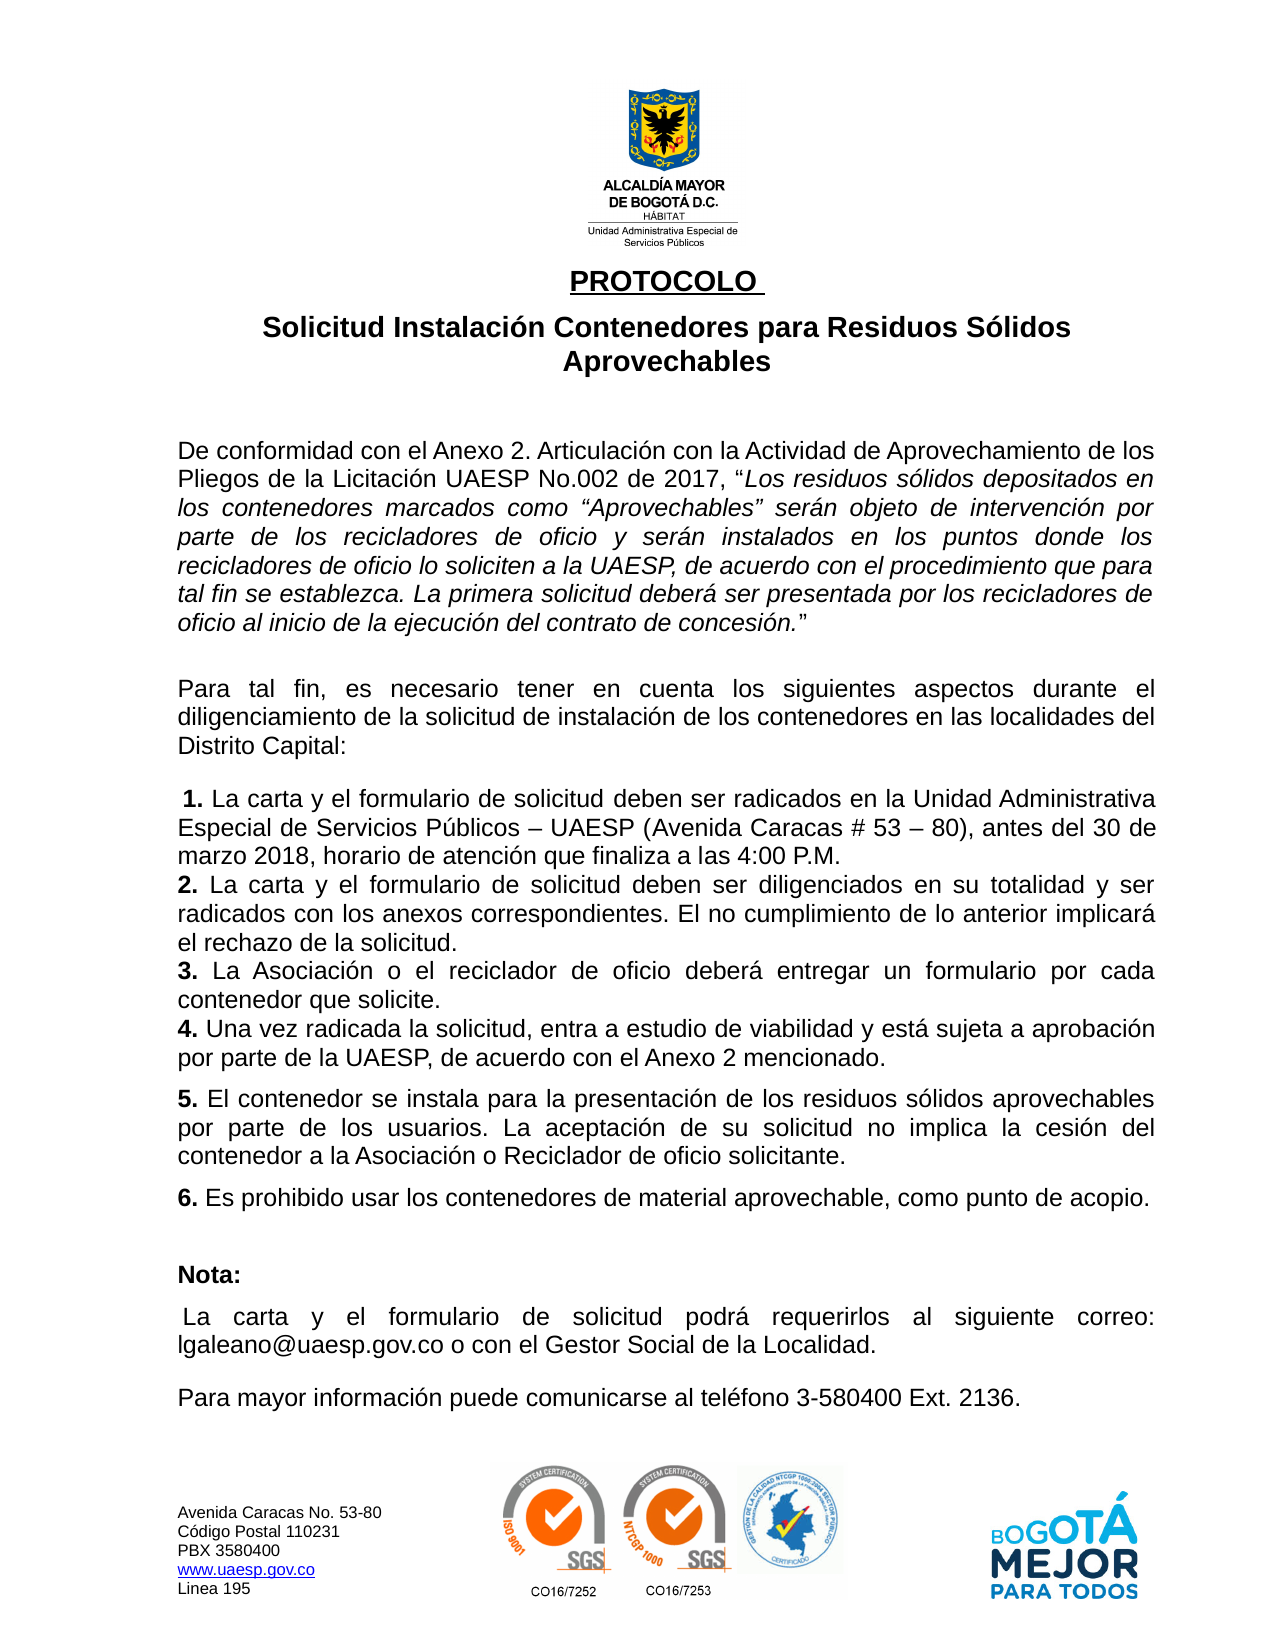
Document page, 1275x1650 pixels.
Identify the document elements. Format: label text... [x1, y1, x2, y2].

text 6. Es prohibido usar los contenedores de material aprovechable, como punto de acopio. [177, 1183, 1157, 1211]
picture [588, 79, 746, 246]
picture [1115, 1517, 1122, 1526]
picture [980, 1491, 1138, 1599]
text 5. El contenedor se instala para la presentación de los residuos sólidos aprovechables por parte de los usuarios. La aceptación de su solicitud no implica la cesión del contenedor a la Asociación o Reciclador de oficio solicitante. [177, 1084, 1157, 1170]
picture [490, 1462, 849, 1600]
text 4. Una vez radicada la solicitud, entra a estudio de viabilidad y está sujeta a aprobación por parte de la UAESP, de acuerdo con el Anexo 2 mencionado. [177, 1014, 1157, 1071]
text 1. La carta y el formulario de solicitud deben ser radicados en la Unidad Administrativa Especial de Servicios Públicos – UAESP (Avenida Caracas # 53 – 80), antes del 30 de marzo 2018, horario de atención que finaliza a las 4:00 P.M. [177, 784, 1157, 870]
text Para mayor información puede comunicarse al teléfono 3-580400 Ext. 2136. [177, 1383, 1157, 1412]
text Para tal fin, es necesario tener en cuenta los siguientes aspectos durante el diligenciamiento de la solicitud de instalación de los contenedores en las localidades del Distrito Capital: [177, 673, 1157, 760]
text De conformidad con el Anexo 2. Articulación con la Actividad de Aprovechamiento de los Pliegos de la Licitación UAESP No.002 de 2017, “Los residuos sólidos depositados en los contenedores marcados como “Aprovechables” serán objeto de intervención por parte de los recicladores de oficio y serán instalados en los puntos donde los recicladores de oficio lo soliciten a la UAESP, de acuerdo con el procedimiento que para tal fin se establezca. La primera solicitud deberá ser presentada por los recicladores de oficio al inicio de la ejecución del contrato de concesión.” [177, 436, 1157, 637]
text Nota: [177, 1260, 1157, 1289]
text 3. La Asociación o el reciclador de oficio deberá entregar un formulario por cada contenedor que solicite. [177, 956, 1157, 1014]
text La carta y el formulario de solicitud podrá requerirlos al siguiente correo: lgaleano@uaesp.gov.co o con el Gestor Social de la Localidad. [177, 1302, 1157, 1359]
text 2. La carta y el formulario de solicitud deben ser diligenciados en su totalidad y ser radicados con los anexos correspondientes. El no cumplimiento de lo anterior implicará el rechazo de la solicitud. [177, 870, 1157, 956]
text Solicitud Instalación Contenedores para Residuos Sólidos Aprovechables [177, 310, 1157, 377]
picture [1095, 1587, 1103, 1596]
text PROTOCOLO [177, 264, 1157, 298]
picture [1131, 1586, 1138, 1592]
